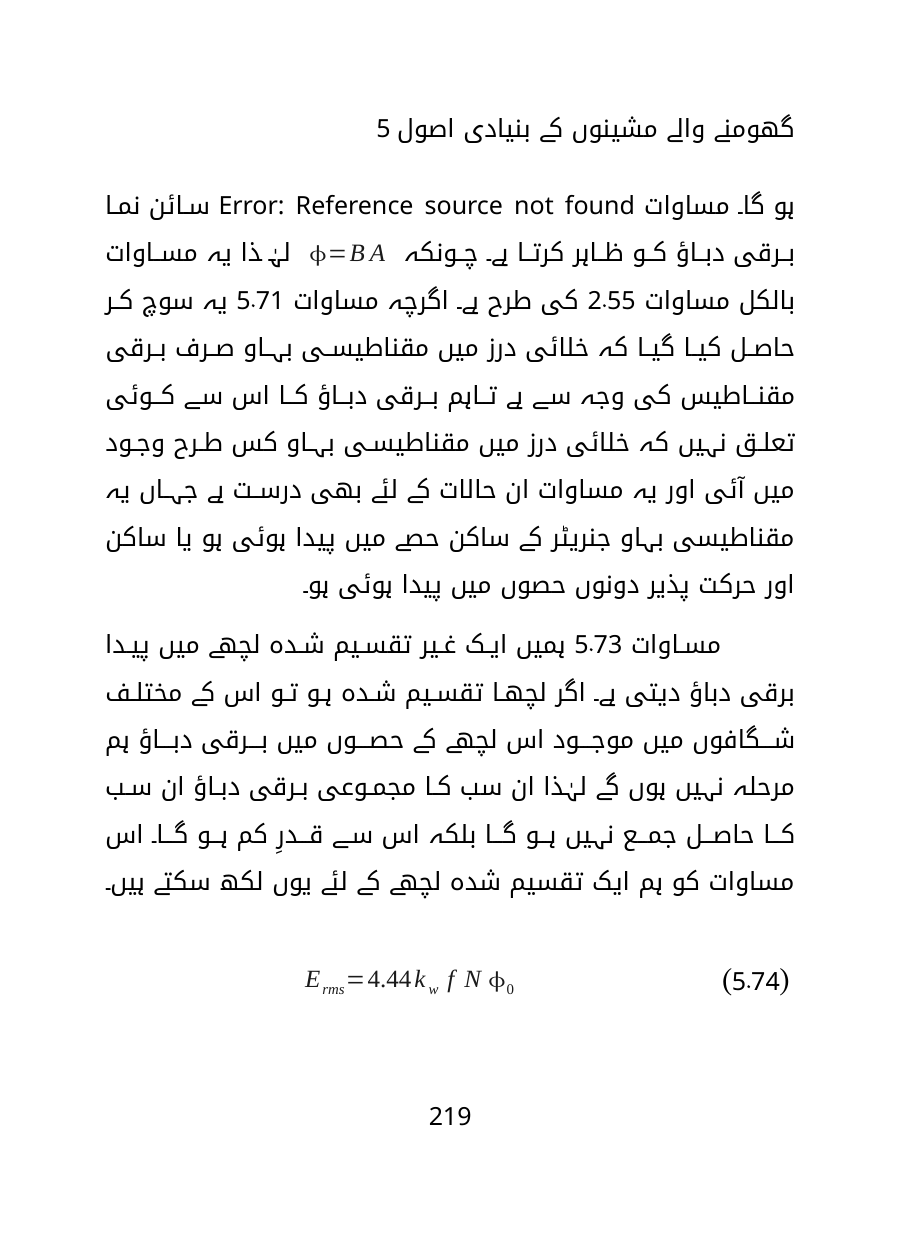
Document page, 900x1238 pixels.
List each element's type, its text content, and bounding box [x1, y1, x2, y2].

table_header [105, 953, 703, 1024]
text ہو گا۔ مساوات 5.72 سائن نما برقی دباؤ کو ظاہر کرتا ہے۔ چونکہلہٰذا یہ مساوات بالکل مساوات 2.55 کی طرح ہے۔ اگرچہ مساوات 5.71 یہ سوچ کر حاصل کیا گیا کہ خلائی درز میں مقناطیسی بہاو صرف برقی مقناطیس کی وجہ سے ہے تاہم برقی دباؤ کا اس سے کوئی تعلق نہیں کہ خلائی درز میں مقناطیسی بہاو کس طرح وجود میں آئی اور یہ مساوات ان حالات کے لئے بھی درست ہے جہاں یہ مقناطیسی بہاو جنریٹر کے ساکن حصے میں پیدا ہوئی ہو یا ساکن اور حرکت پذیر دونوں حصوں میں پیدا ہوئی ہو۔ [105, 182, 795, 609]
text مساوات 5.73 ہمیں ایک غیر تقسیم شدہ لچھے میں پیدا برقی دباؤ دیتی ہے۔ اگر لچھا تقسیم شدہ ہو تو اس کے مختلف شگافوں میں موجود اس لچھے کے حصوں میں برقی دباؤ ہم مرحلہ نہیں ہوں گے لہٰذا ان سب کا مجموعی برقی دباؤ ان سب کا حاصل جمع نہیں ہو گا بلکہ اس سے قدرِ کم ہو گا۔ اس مساوات کو ہم ایک تقسیم شدہ لچھے کے لئے یوں لکھ سکتے ہیں۔ [105, 621, 795, 906]
table_header (5.74) [703, 953, 795, 1024]
